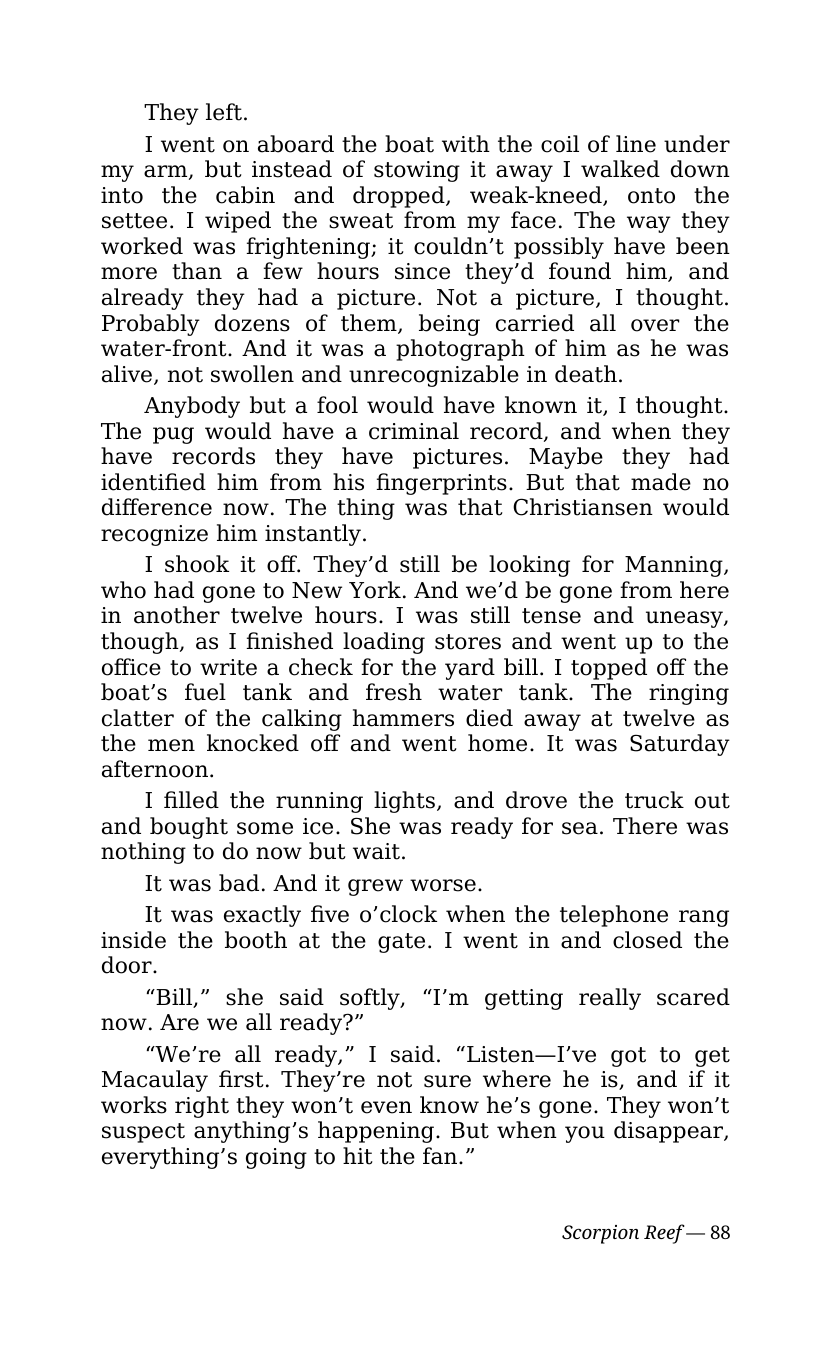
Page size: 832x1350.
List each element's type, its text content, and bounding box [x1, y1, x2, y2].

text “We’re all ready,” I said. “Listen—I’ve got to get Macaulay first. They’re not sure where he is, and if it works right they won’t even know he’s gone. They won’t suspect anything’s happening. But when you disappear, everything’s going to hit the fan.” [101, 1042, 731, 1170]
text It was exactly five o’clock when the telephone rang inside the booth at the gate. I went in and closed the door. [101, 902, 731, 979]
text “Bill,” she said softly, “I’m getting really scared now. Are we all ready?” [101, 985, 731, 1036]
text Anybody but a fool would have known it, I thought. The pug would have a criminal record, and when they have records they have pictures. Maybe they had identified him from his fingerprints. But that made no difference now. The thing was that Christiansen would recognize him instantly. [101, 393, 731, 546]
text It was bad. And it grew worse. [101, 871, 731, 896]
text They left. [101, 101, 731, 126]
text I shook it off. They’d still be looking for Manning, who had gone to New York. And we’d be gone from here in another twelve hours. I was still tense and uneasy, though, as I finished loading stores and went up to the office to write a check for the yard bill. I topped off the boat’s fuel tank and fresh water tank. The ringing clatter of the calking hammers died away at twelve as the men knocked off and went home. It was Saturday afternoon. [101, 552, 731, 782]
text I filled the running lights, and drove the truck out and bought some ice. She was ready for sea. There was nothing to do now but wait. [101, 788, 731, 865]
text I went on aboard the boat with the coil of line under my arm, but instead of stowing it away I walked down into the cabin and dropped, weak-kneed, onto the settee. I wiped the sweat from my face. The way they worked was frightening; it couldn’t possibly have been more than a few hours since they’d found him, and already they had a picture. Not a picture, I thought. Probably dozens of them, being carried all over the water-front. And it was a photograph of him as he was alive, not swollen and unrecognizable in death. [101, 132, 731, 387]
